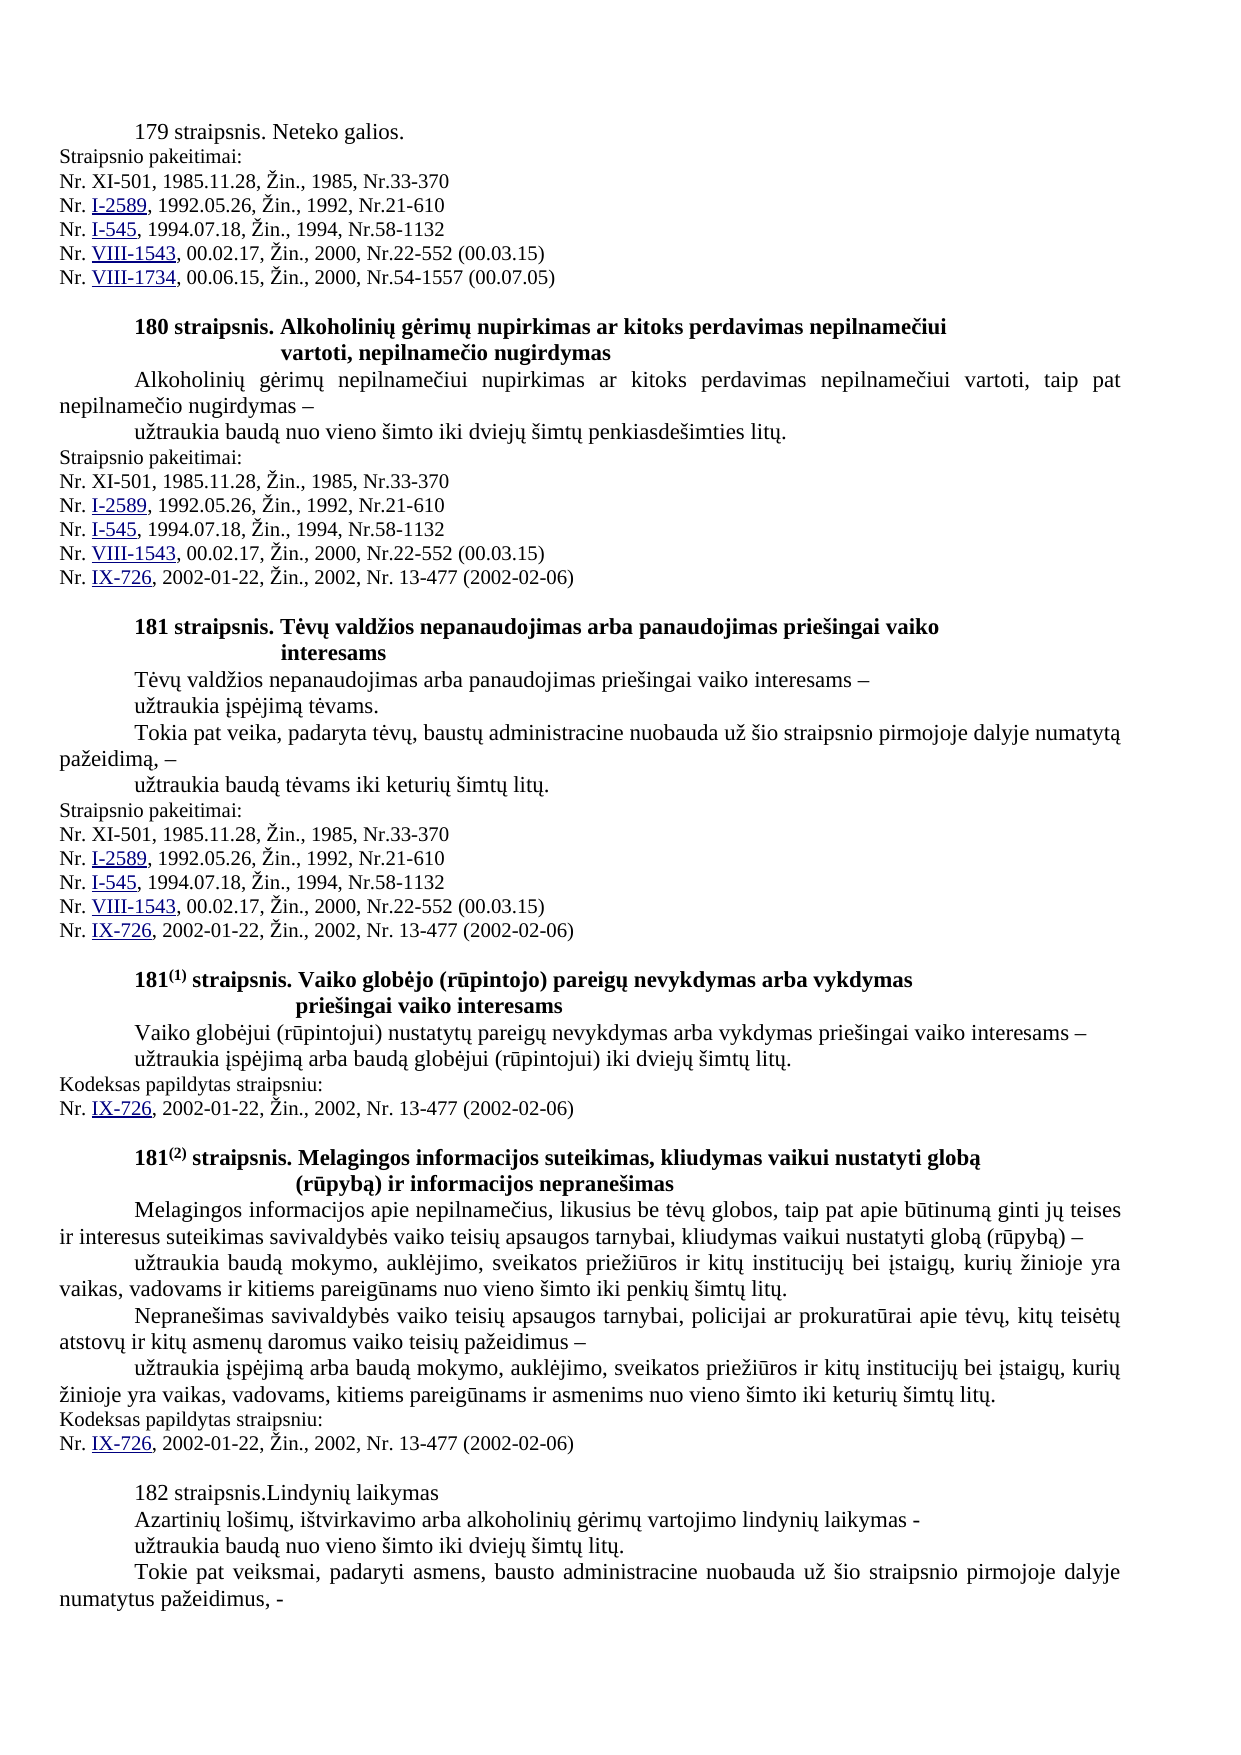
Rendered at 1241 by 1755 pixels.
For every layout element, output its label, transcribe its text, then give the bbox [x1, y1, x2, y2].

text Nr. XI-501, 1985.11.28, Žin., 1985, Nr.33-370 [59, 469, 1122, 493]
text Vaiko globėjui (rūpintojui) nustatytų pareigų nevykdymas arba vykdymas priešingai vaiko interesams – [59, 1019, 1122, 1045]
text Nepranešimas savivaldybės vaiko teisių apsaugos tarnybai, policijai ar prokuratūrai apie tėvų, kitų teisėtų atstovų ir kitų asmenų daromus vaiko teisių pažeidimus – [59, 1302, 1122, 1354]
text Nr. IX-726, 2002-01-22, Žin., 2002, Nr. 13-477 (2002-02-06) [59, 565, 1122, 589]
text Nr. XI-501, 1985.11.28, Žin., 1985, Nr.33-370 [59, 822, 1122, 846]
text Straipsnio pakeitimai: [59, 445, 1122, 469]
text 182 straipsnis.Lindynių laikymas [59, 1479, 1122, 1506]
text Nr. IX-726, 2002-01-22, Žin., 2002, Nr. 13-477 (2002-02-06) [59, 918, 1122, 942]
text Nr. IX-726, 2002-01-22, Žin., 2002, Nr. 13-477 (2002-02-06) [59, 1096, 1122, 1119]
text Nr. I-2589, 1992.05.26, Žin., 1992, Nr.21-610 [59, 846, 1122, 870]
text vartoti, nepilnamečio nugirdymas [59, 339, 1122, 366]
text Straipsnio pakeitimai: [59, 798, 1122, 822]
text Nr. I-2589, 1992.05.26, Žin., 1992, Nr.21-610 [59, 493, 1122, 517]
text Nr. VIII-1543, 00.02.17, Žin., 2000, Nr.22-552 (00.03.15) [59, 541, 1122, 565]
text 179 straipsnis. Neteko galios. [59, 118, 1122, 144]
text interesams [281, 639, 1122, 666]
text užtraukia baudą nuo vieno šimto iki dviejų šimtų penkiasdešimties litų. [59, 418, 1122, 445]
text priešingai vaiko interesams [295, 992, 1122, 1019]
text užtraukia baudą nuo vieno šimto iki dviejų šimtų litų. [59, 1532, 1122, 1558]
text (rūpybą) ir informacijos nepranešimas [295, 1170, 1122, 1196]
text užtraukia įspėjimą tėvams. [59, 692, 1122, 718]
text Nr. I-545, 1994.07.18, Žin., 1994, Nr.58-1132 [59, 217, 1122, 241]
text užtraukia įspėjimą arba baudą globėjui (rūpintojui) iki dviejų šimtų litų. [59, 1045, 1122, 1071]
text Nr. I-2589, 1992.05.26, Žin., 1992, Nr.21-610 [59, 193, 1122, 217]
text Tokia pat veika, padaryta tėvų, baustų administracine nuobauda už šio straipsnio pirmojoje dalyje numatytą pažeidimą, – [59, 718, 1122, 771]
text Azartinių lošimų, ištvirkavimo arba alkoholinių gėrimų vartojimo lindynių laikymas - [59, 1506, 1122, 1532]
text 181(2) straipsnis. Melagingos informacijos suteikimas, kliudymas vaikui nustatyti globą [134, 1144, 1122, 1170]
text Nr. I-545, 1994.07.18, Žin., 1994, Nr.58-1132 [59, 517, 1122, 541]
text 181 straipsnis. Tėvų valdžios nepanaudojimas arba panaudojimas priešingai vaiko [134, 613, 1122, 639]
text 181(1) straipsnis. Vaiko globėjo (rūpintojo) pareigų nevykdymas arba vykdymas [134, 966, 1122, 992]
text Nr. I-545, 1994.07.18, Žin., 1994, Nr.58-1132 [59, 870, 1122, 894]
text Tokie pat veiksmai, padaryti asmens, bausto administracine nuobauda už šio straipsnio pirmojoje dalyje numatytus pažeidimus, - [59, 1558, 1122, 1611]
text Nr. IX-726, 2002-01-22, Žin., 2002, Nr. 13-477 (2002-02-06) [59, 1431, 1122, 1455]
text Nr. VIII-1734, 00.06.15, Žin., 2000, Nr.54-1557 (00.07.05) [59, 265, 1122, 289]
text užtraukia įspėjimą arba baudą mokymo, auklėjimo, sveikatos priežiūros ir kitų institucijų bei įstaigų, kurių žinioje yra vaikas, vadovams, kitiems pareigūnams ir asmenims nuo vieno šimto iki keturių šimtų litų. [59, 1354, 1122, 1407]
text Nr. VIII-1543, 00.02.17, Žin., 2000, Nr.22-552 (00.03.15) [59, 894, 1122, 918]
text užtraukia baudą tėvams iki keturių šimtų litų. [59, 771, 1122, 798]
text Alkoholinių gėrimų nepilnamečiui nupirkimas ar kitoks perdavimas nepilnamečiui vartoti, taip pat nepilnamečio nugirdymas – [59, 366, 1122, 418]
text Kodeksas papildytas straipsniu: [59, 1407, 1122, 1431]
text Nr. VIII-1543, 00.02.17, Žin., 2000, Nr.22-552 (00.03.15) [59, 241, 1122, 265]
text Straipsnio pakeitimai: [59, 144, 1122, 168]
text Melagingos informacijos apie nepilnamečius, likusius be tėvų globos, taip pat apie būtinumą ginti jų teises ir interesus suteikimas savivaldybės vaiko teisių apsaugos tarnybai, kliudymas vaikui nustatyti globą (rūpybą) – [59, 1196, 1122, 1249]
text Tėvų valdžios nepanaudojimas arba panaudojimas priešingai vaiko interesams – [59, 666, 1122, 692]
text 180 straipsnis. Alkoholinių gėrimų nupirkimas ar kitoks perdavimas nepilnamečiui [59, 313, 1122, 339]
text Nr. XI-501, 1985.11.28, Žin., 1985, Nr.33-370 [59, 168, 1122, 193]
text Kodeksas papildytas straipsniu: [59, 1071, 1122, 1096]
text užtraukia baudą mokymo, auklėjimo, sveikatos priežiūros ir kitų institucijų bei įstaigų, kurių žinioje yra vaikas, vadovams ir kitiems pareigūnams nuo vieno šimto iki penkių šimtų litų. [59, 1249, 1122, 1302]
